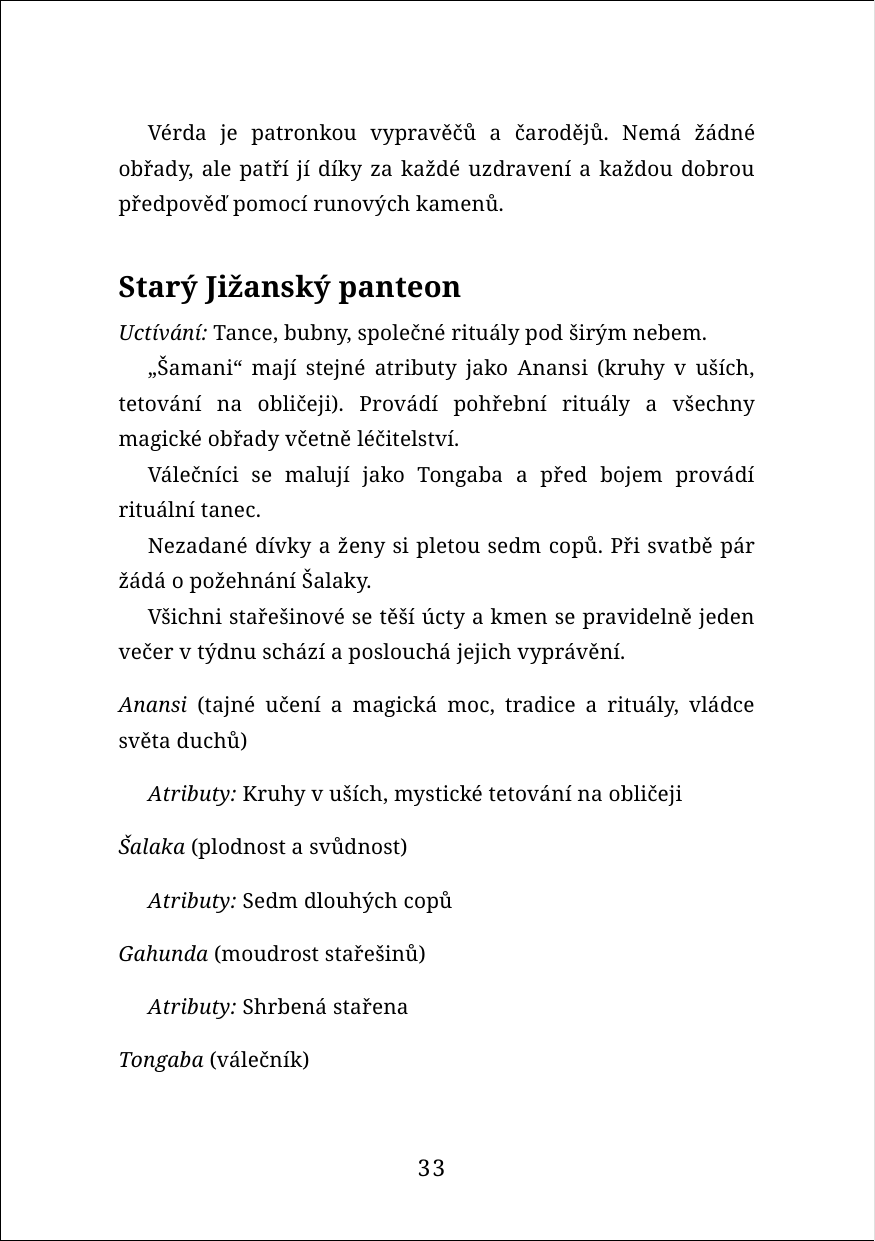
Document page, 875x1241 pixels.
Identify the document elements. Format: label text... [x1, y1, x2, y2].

text Gahunda (moudrost stařešinů) [118, 939, 756, 967]
text Atributy: Kruhy v uších, mystické tetování na obličeji [118, 779, 756, 808]
text Vérda je patronkou vypravěčů a čarodějů. Nemá žádné obřady, ale patří jí díky za každé uzdravení a každou dobrou předpověď pomocí runových kamenů. [118, 118, 756, 218]
text Atributy: Sedm dlouhých copů [118, 886, 756, 914]
text Šalaka (plodnost a svůdnost) [118, 832, 756, 861]
text Uctívání: Tance, bubny, společné rituály pod širým nebem. „Šamani“ mají stejné atributy jako Anansi (kruhy v uších, tetování na obličeji). Provádí pohřební rituály a všechny magické obřady včetně léčitelství. Válečníci se malují jako Tongaba a před bojem provádí rituální tanec. Nezadané dívky a ženy si pletou sedm copů. Při svatbě pár žádá o požehnání Šalaky. Všichni stařešinové se těší úcty a kmen se pravidelně jeden večer v týdnu schází a poslouchá jejich vyprávění. [118, 318, 756, 666]
text Tongaba (válečník) [118, 1045, 756, 1074]
subtitle Starý Jižanský panteon [118, 266, 756, 306]
text Anansi (tajné učení a magická moc, tradice a rituály, vládce světa duchů) [118, 691, 756, 754]
text Atributy: Shrbená stařena [118, 992, 756, 1021]
